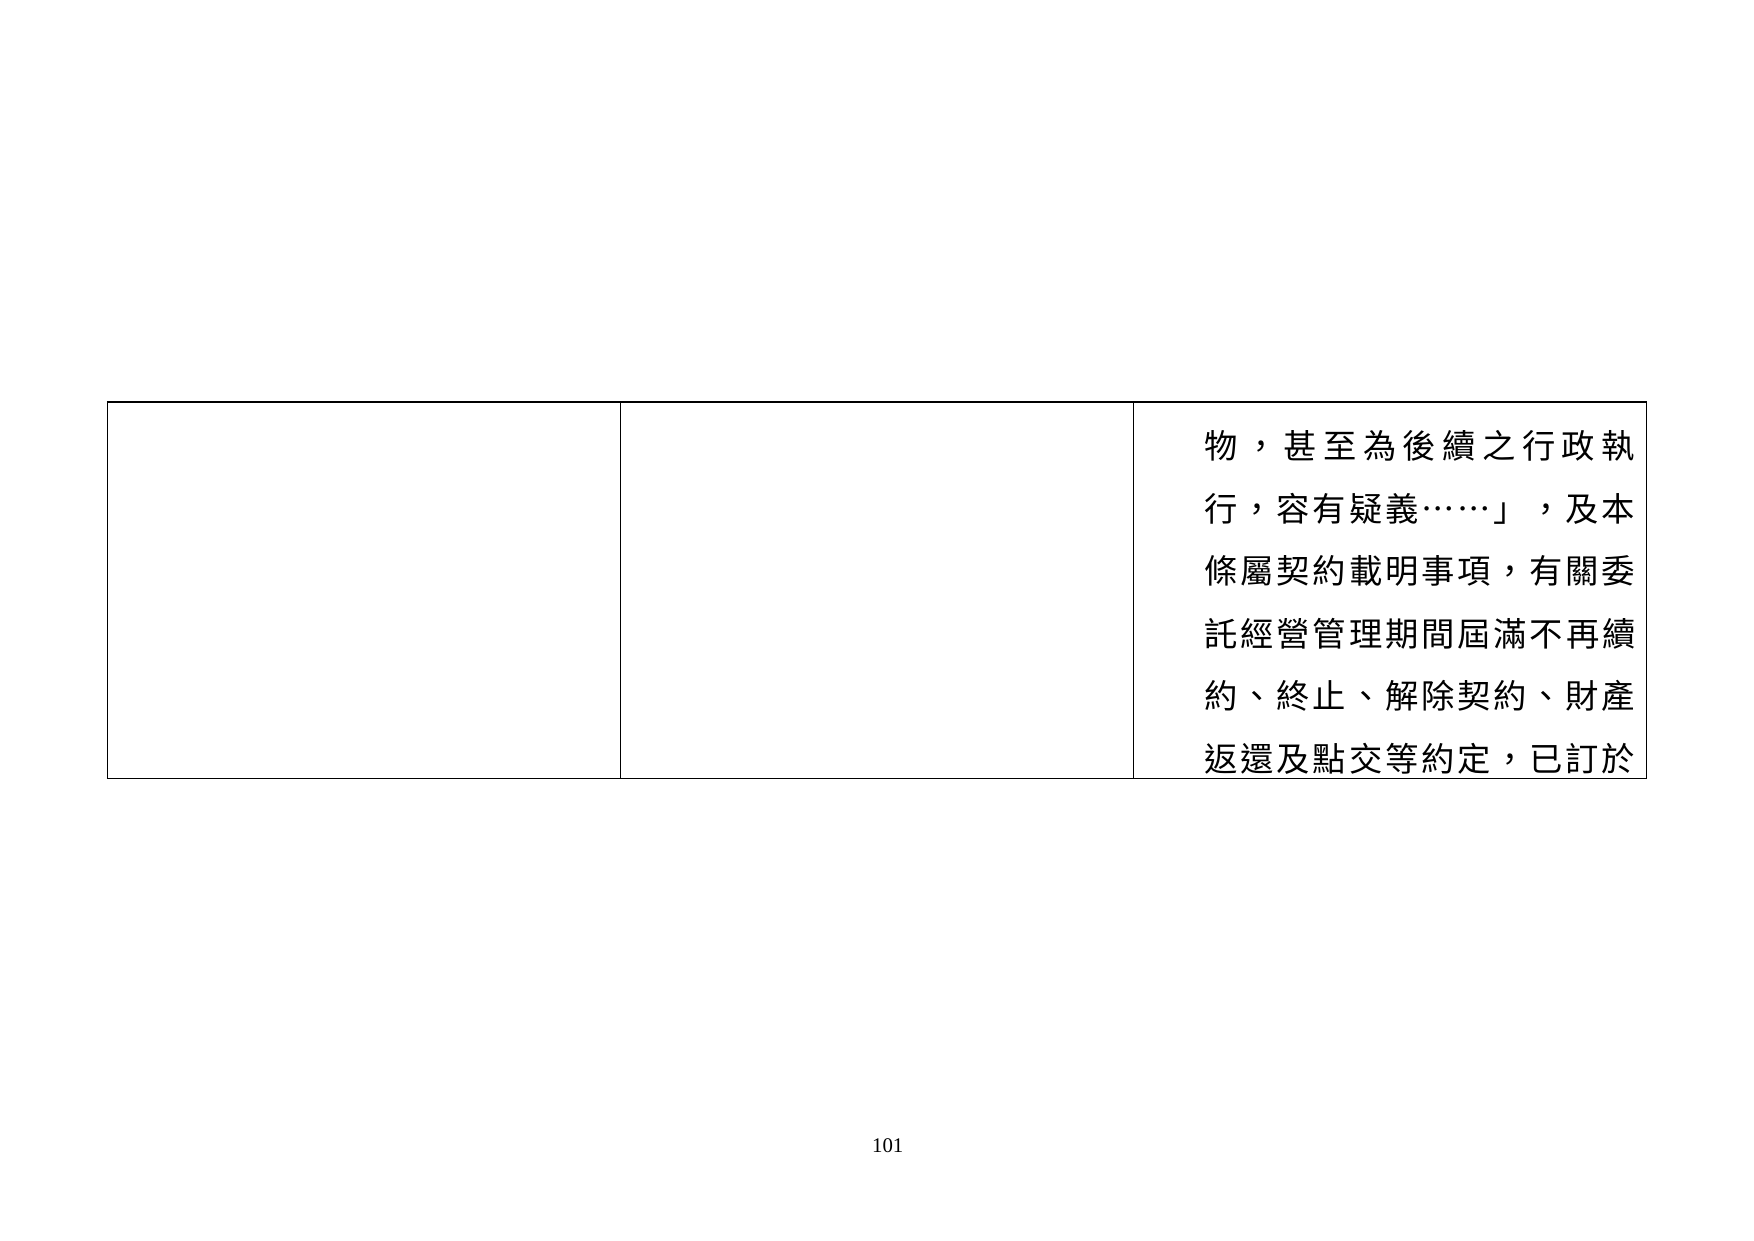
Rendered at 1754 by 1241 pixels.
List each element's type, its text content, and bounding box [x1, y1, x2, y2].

table_cell [108, 403, 620, 777]
table_cell [621, 403, 1133, 777]
table_cell 物，甚至為後續之行政執行，容有疑義……」，及本條屬契約載明事項，有關委託經營管理期間屆滿不再續約、終止、解除契約、財產返還及點交等約定，已訂於 [1134, 403, 1646, 777]
